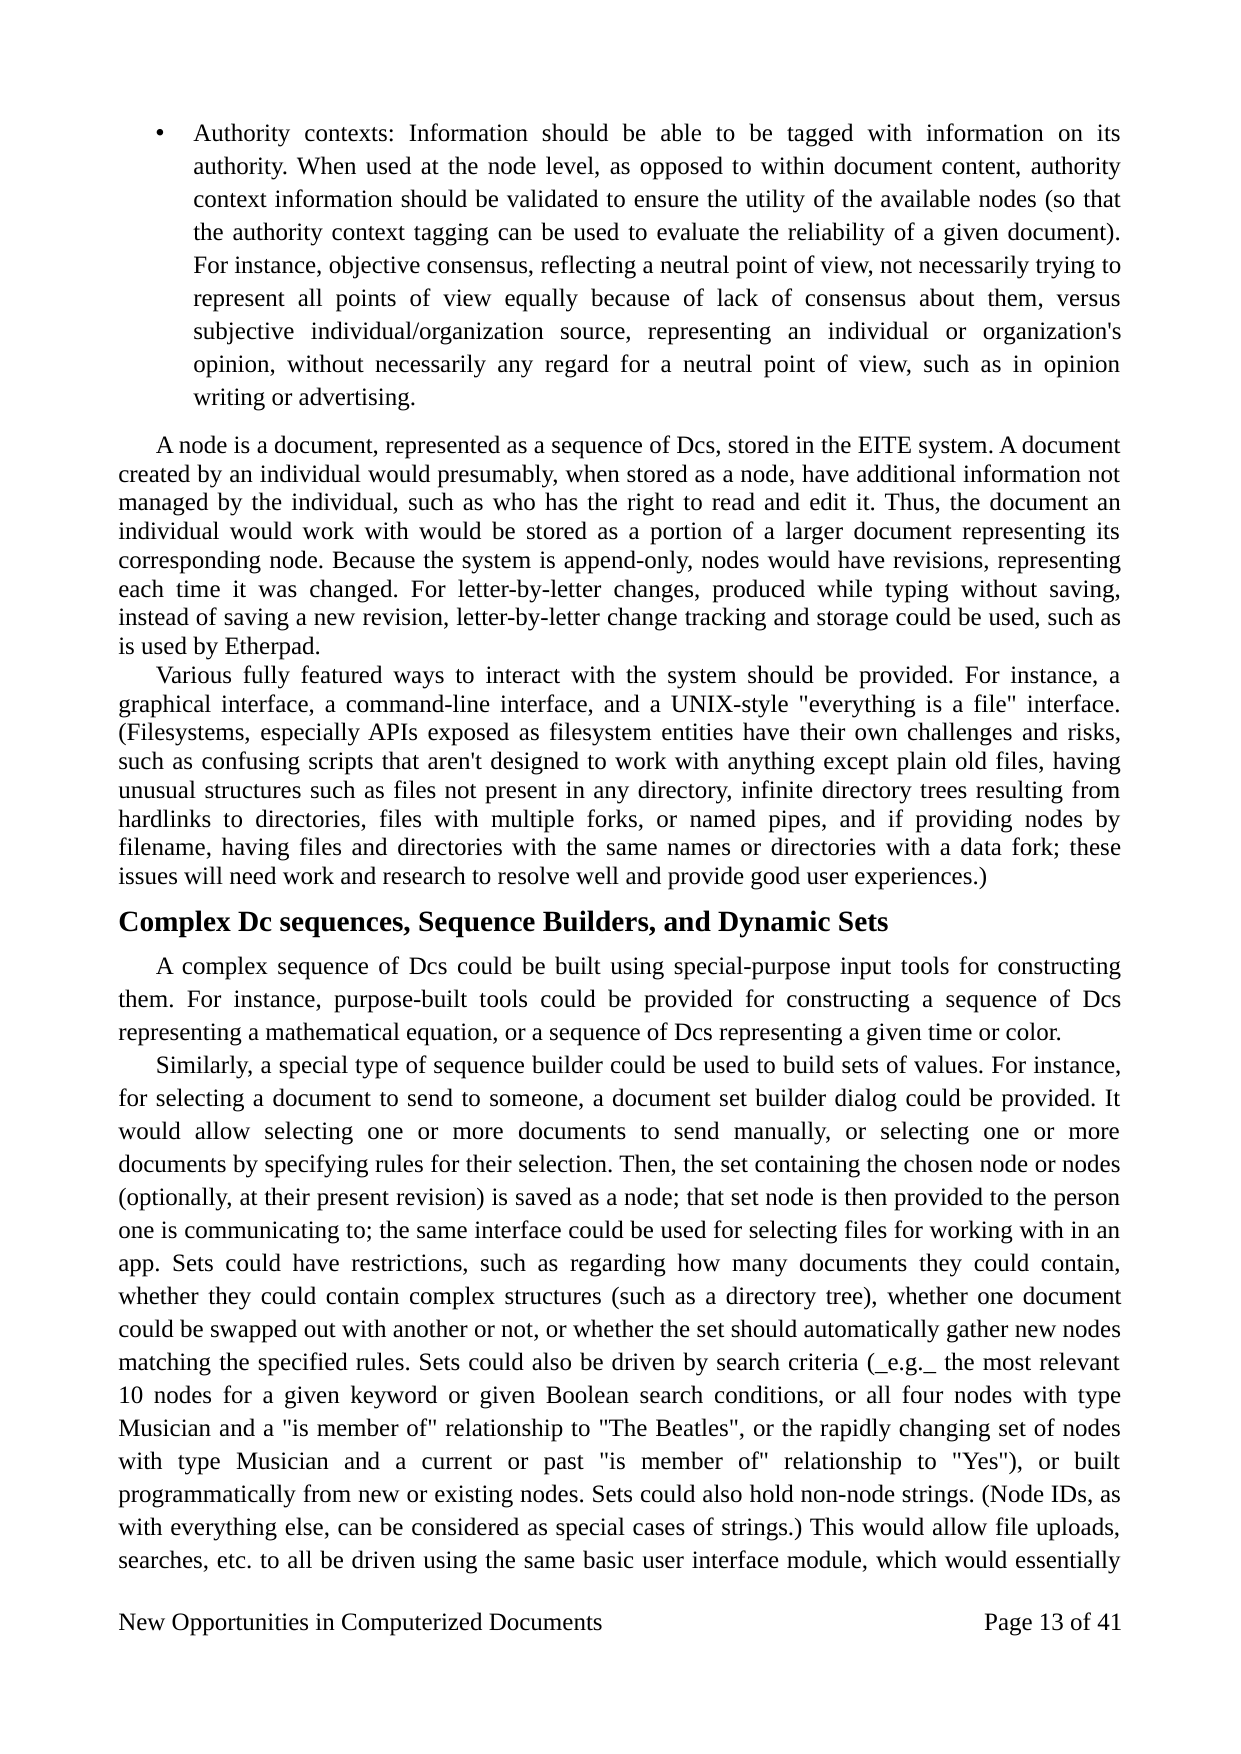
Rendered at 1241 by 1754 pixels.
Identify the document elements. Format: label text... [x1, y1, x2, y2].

text A complex sequence of Dcs could be built using special-purpose input tools for constructing them. For instance, purpose-built tools could be provided for constructing a sequence of Dcs representing a mathematical equation, or a sequence of Dcs representing a given time or color. [118, 951, 1122, 1046]
subtitle Complex Dc sequences, Sequence Builders, and Dynamic Sets [118, 904, 1122, 938]
text Similarly, a special type of sequence builder could be used to build sets of values. For instance, for selecting a document to send to someone, a document set builder dialog could be provided. It would allow selecting one or more documents to send manually, or selecting one or more documents by specifying rules for their selection. Then, the set containing the chosen node or nodes (optionally, at their present revision) is saved as a node; that set node is then provided to the person one is communicating to; the same interface could be used for selecting files for working with in an app. Sets could have restrictions, such as regarding how many documents they could contain, whether they could contain complex structures (such as a directory tree), whether one document could be swapped out with another or not, or whether the set should automatically gather new nodes matching the specified rules. Sets could also be driven by search criteria (_e.g._ the most relevant 10 nodes for a given keyword or given Boolean search conditions, or all four nodes with type Musician and a "is member of" relationship to "The Beatles", or the rapidly changing set of nodes with type Musician and a current or past "is member of" relationship to "Yes"), or built programmatically from new or existing nodes. Sets could also hold non-node strings. (Node IDs, as with everything else, can be considered as special cases of strings.) This would allow file uploads, searches, etc. to all be driven using the same basic user interface module, which would essentially [118, 1050, 1122, 1574]
text Various fully featured ways to interact with the system should be provided. For instance, a graphical interface, a command-line interface, and a UNIX-style "everything is a file" interface. (Filesystems, especially APIs exposed as filesystem entities have their own challenges and risks, such as confusing scripts that aren't designed to work with anything except plain old files, having unusual structures such as files not present in any directory, infinite directory trees resulting from hardlinks to directories, files with multiple forks, or named pipes, and if providing nodes by filename, having files and directories with the same names or directories with a data fork; these issues will need work and research to resolve well and provide good user experiences.) [118, 660, 1122, 890]
text A node is a document, represented as a sequence of Dcs, stored in the EITE system. A document created by an individual would presumably, when stored as a node, have additional information not managed by the individual, such as who has the right to read and edit it. Thus, the document an individual would work with would be stored as a portion of a larger document representing its corresponding node. Because the system is append-only, nodes would have revisions, representing each time it was changed. For letter-by-letter changes, produced while typing without saving, instead of saving a new revision, letter-by-letter change tracking and storage could be used, such as is used by Etherpad. [118, 430, 1122, 660]
list Authority contexts: Information should be able to be tagged with information on its authority. When used at the node level, as opposed to within document content, authority context information should be validated to ensure the utility of the available nodes (so that the authority context tagging can be used to evaluate the reliability of a given document). For instance, objective consensus, reflecting a neutral point of view, not necessarily trying to represent all points of view equally because of lack of consensus about them, versus subjective individual/organization source, representing an individual or organization's opinion, without necessarily any regard for a neutral point of view, such as in opinion writing or advertising. [156, 118, 1122, 411]
